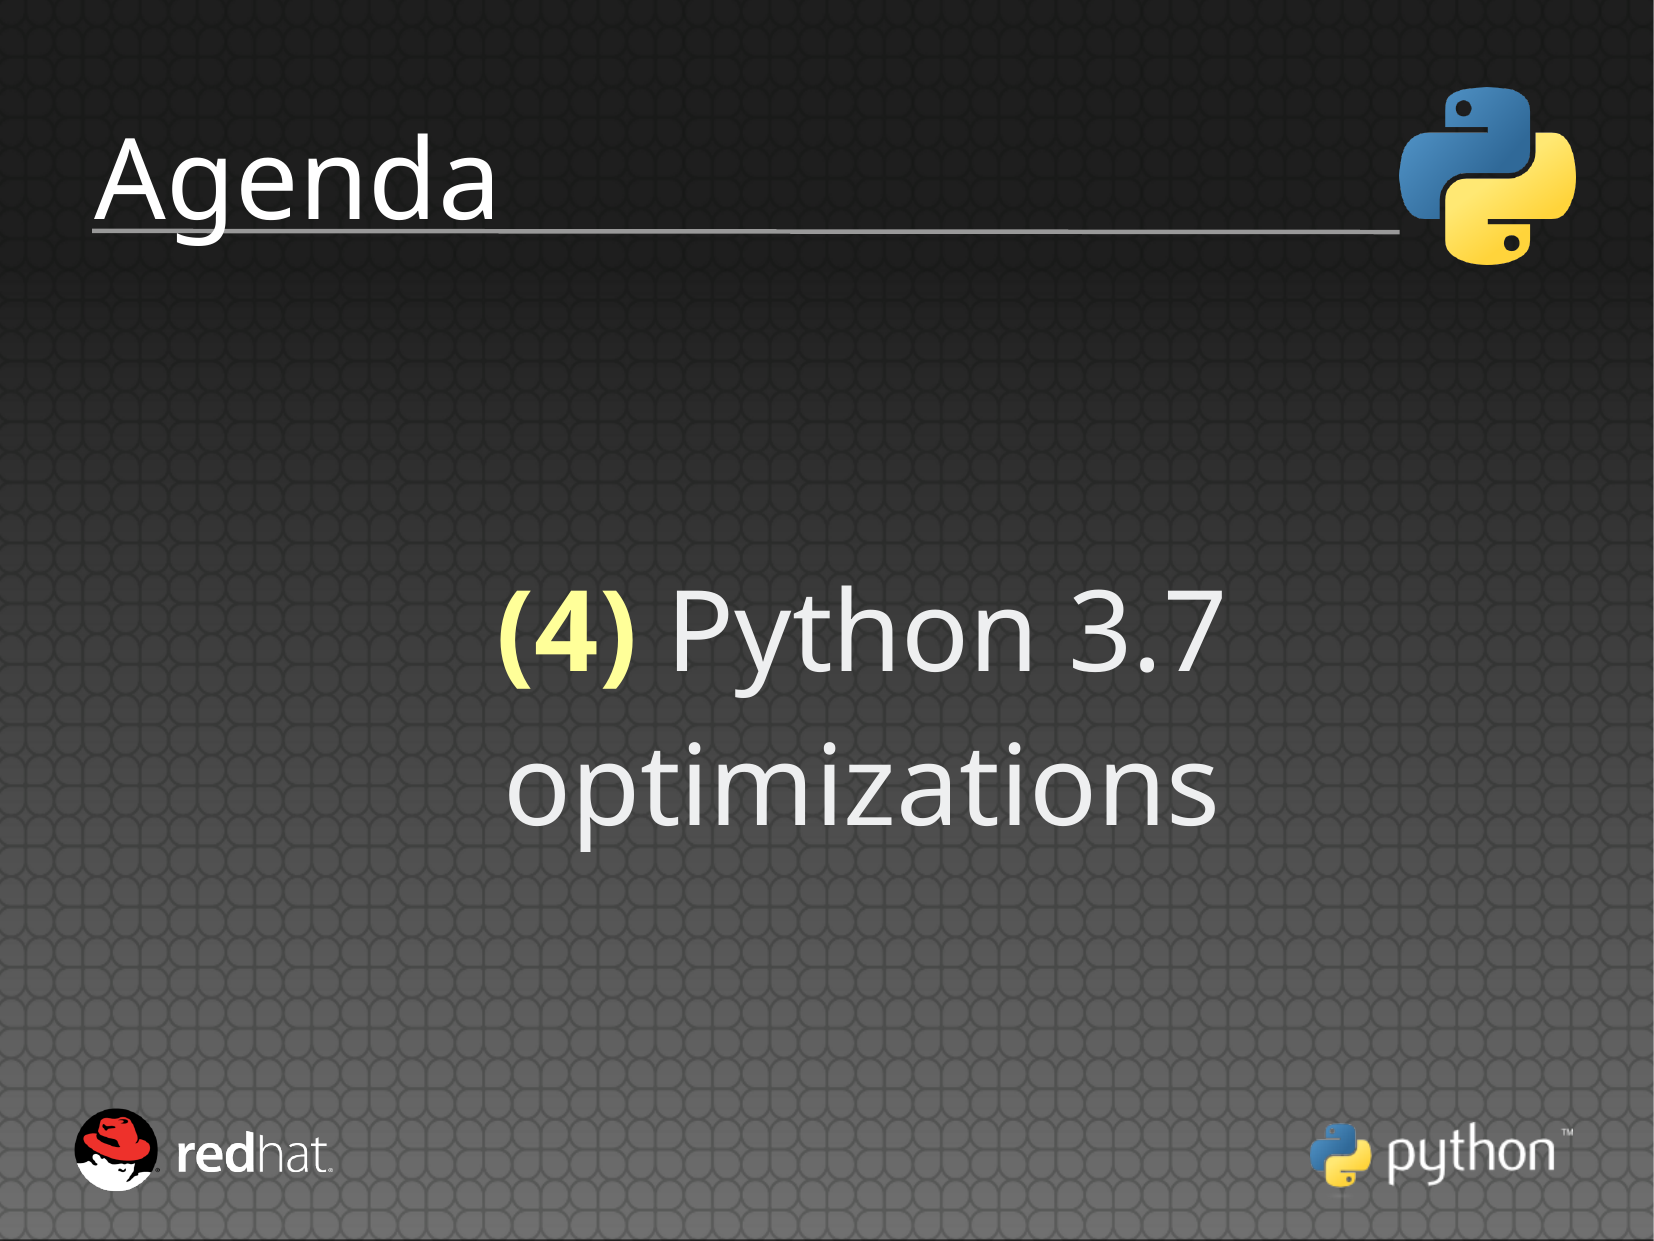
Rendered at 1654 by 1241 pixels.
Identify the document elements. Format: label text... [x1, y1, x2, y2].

list (4) Python 3.7 optimizations [82, 551, 1571, 1130]
picture [0, 0, 1654, 1241]
title Agenda [94, 100, 1426, 251]
